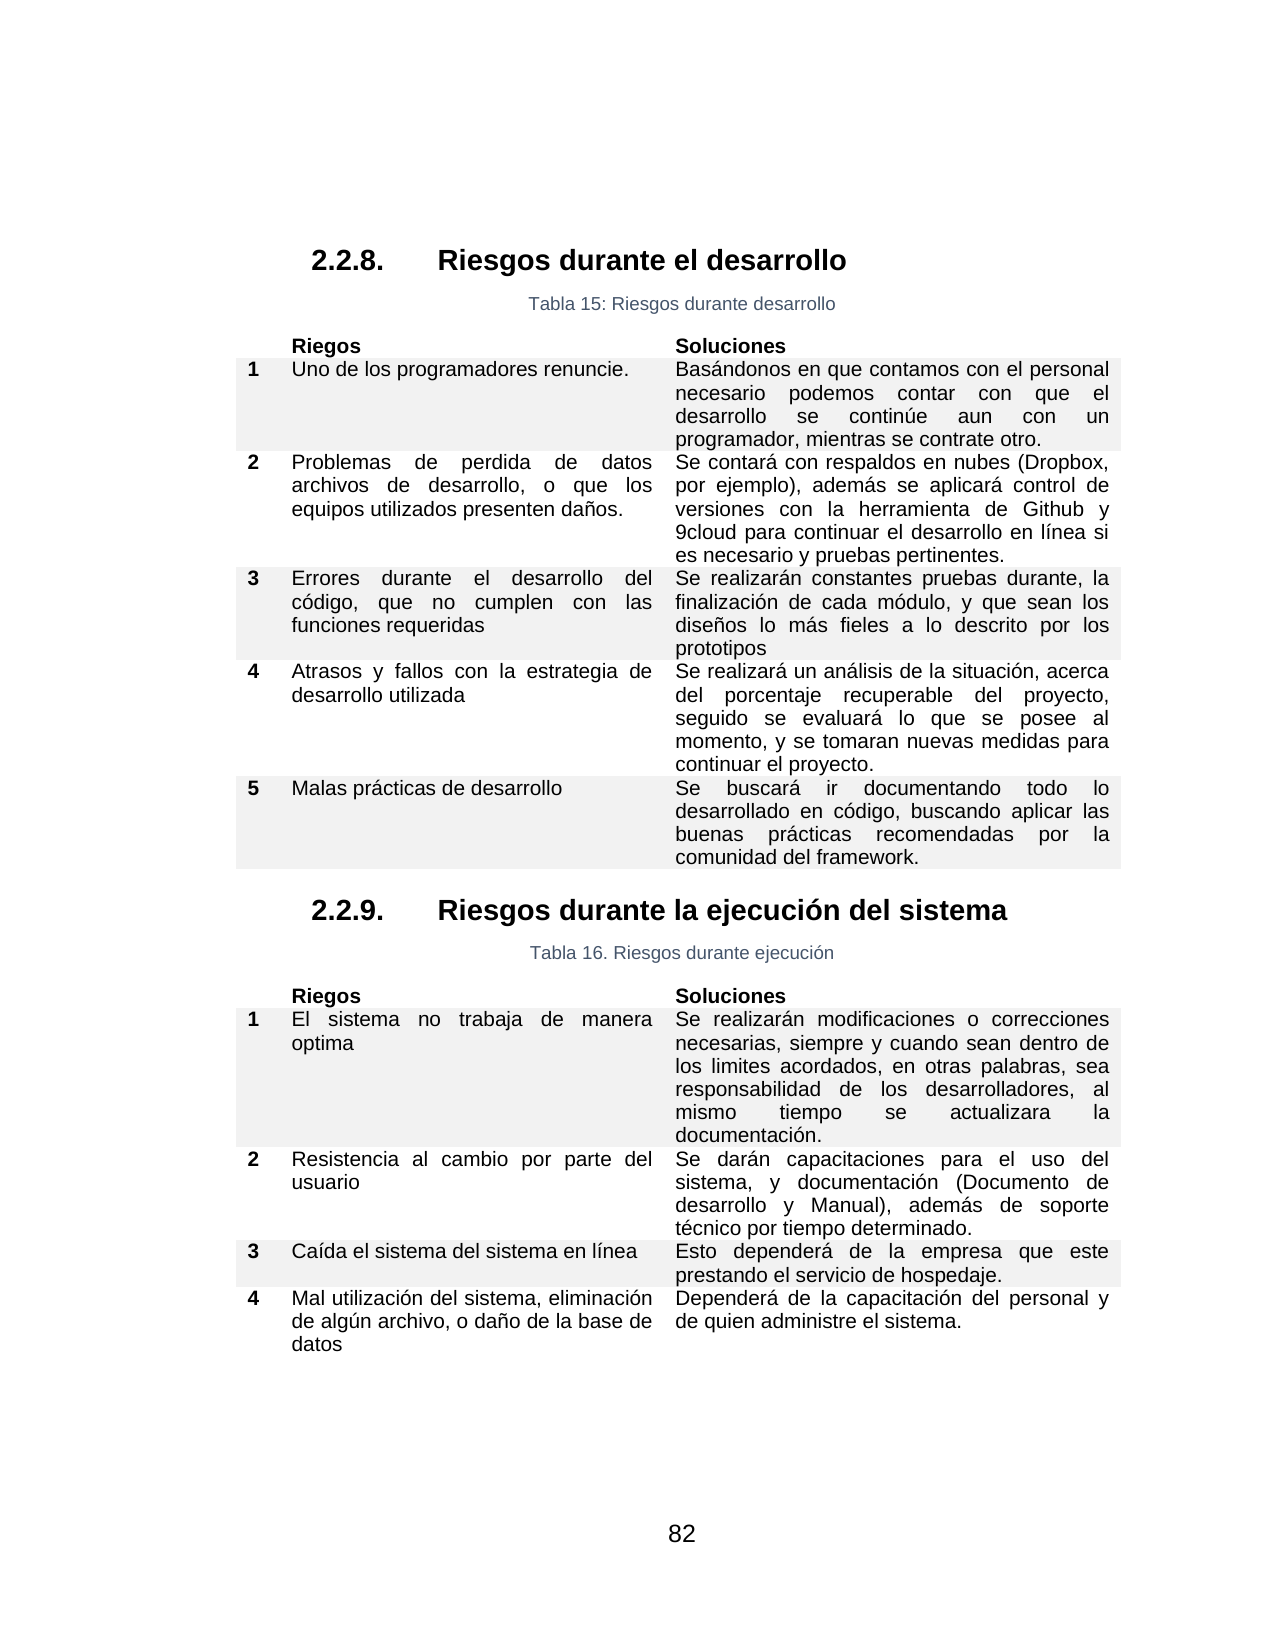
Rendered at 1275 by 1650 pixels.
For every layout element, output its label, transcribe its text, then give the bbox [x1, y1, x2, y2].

table_cell 4 [236, 1287, 280, 1356]
text Tabla 16. Riesgos durante ejecución [236, 943, 1127, 964]
table_header Soluciones [664, 985, 1121, 1008]
table_cell Se buscará ir documentando todo lo desarrollado en código, buscando aplicar las buenas prácticas recomendadas por la comunidad del framework. [664, 776, 1121, 869]
table_cell Errores durante el desarrollo del código, que no cumplen con las funciones requeridas [280, 567, 664, 660]
table_header [236, 335, 280, 358]
table_cell 5 [236, 776, 280, 869]
table_cell Se realizarán constantes pruebas durante, la finalización de cada módulo, y que sean los diseños lo más fieles a lo descrito por los prototipos [664, 567, 1121, 660]
table_cell 2 [236, 1147, 280, 1240]
table_cell Uno de los programadores renuncie. [280, 358, 664, 451]
table_cell Caída el sistema del sistema en línea [280, 1240, 664, 1287]
table_header Soluciones [664, 335, 1121, 358]
table_cell 3 [236, 1240, 280, 1287]
table_header [236, 985, 280, 1008]
table_cell 1 [236, 1008, 280, 1147]
table_cell Dependerá de la capacitación del personal y de quien administre el sistema. [664, 1287, 1121, 1356]
table_cell Se realizarán modificaciones o correcciones necesarias, siempre y cuando sean dentro de los limites acordados, en otras palabras, sea responsabilidad de los desarrolladores, al mismo tiempo se actualizara la documentación. [664, 1008, 1121, 1147]
table_cell 3 [236, 567, 280, 660]
table_cell Se contará con respaldos en nubes (Dropbox, por ejemplo), además se aplicará control de versiones con la herramienta de Github y 9cloud para continuar el desarrollo en línea si es necesario y pruebas pertinentes. [664, 451, 1121, 567]
table_cell Basándonos en que contamos con el personal necesario podemos contar con que el desarrollo se continúe aun con un programador, mientras se contrate otro. [664, 358, 1121, 451]
table_cell Mal utilización del sistema, eliminación de algún archivo, o daño de la base de datos [280, 1287, 664, 1356]
table_cell Esto dependerá de la empresa que este prestando el servicio de hospedaje. [664, 1240, 1121, 1287]
table_cell 1 [236, 358, 280, 451]
subtitle Riesgos durante el desarrollo [311, 244, 1127, 277]
table_cell Malas prácticas de desarrollo [280, 776, 664, 869]
subtitle Riesgos durante la ejecución del sistema [311, 894, 1127, 927]
table_cell Resistencia al cambio por parte del usuario [280, 1147, 664, 1240]
table_cell 4 [236, 660, 280, 776]
table_header Riegos [280, 985, 664, 1008]
table_cell Problemas de perdida de datos archivos de desarrollo, o que los equipos utilizados presenten daños. [280, 451, 664, 567]
table_cell Se darán capacitaciones para el uso del sistema, y documentación (Documento de desarrollo y Manual), además de soporte técnico por tiempo determinado. [664, 1147, 1121, 1240]
table_header Riegos [280, 335, 664, 358]
text Tabla 15: Riesgos durante desarrollo [236, 293, 1127, 314]
table_cell El sistema no trabaja de manera optima [280, 1008, 664, 1147]
table_cell 2 [236, 451, 280, 567]
table_cell Se realizará un análisis de la situación, acerca del porcentaje recuperable del proyecto, seguido se evaluará lo que se posee al momento, y se tomaran nuevas medidas para continuar el proyecto. [664, 660, 1121, 776]
table_cell Atrasos y fallos con la estrategia de desarrollo utilizada [280, 660, 664, 776]
